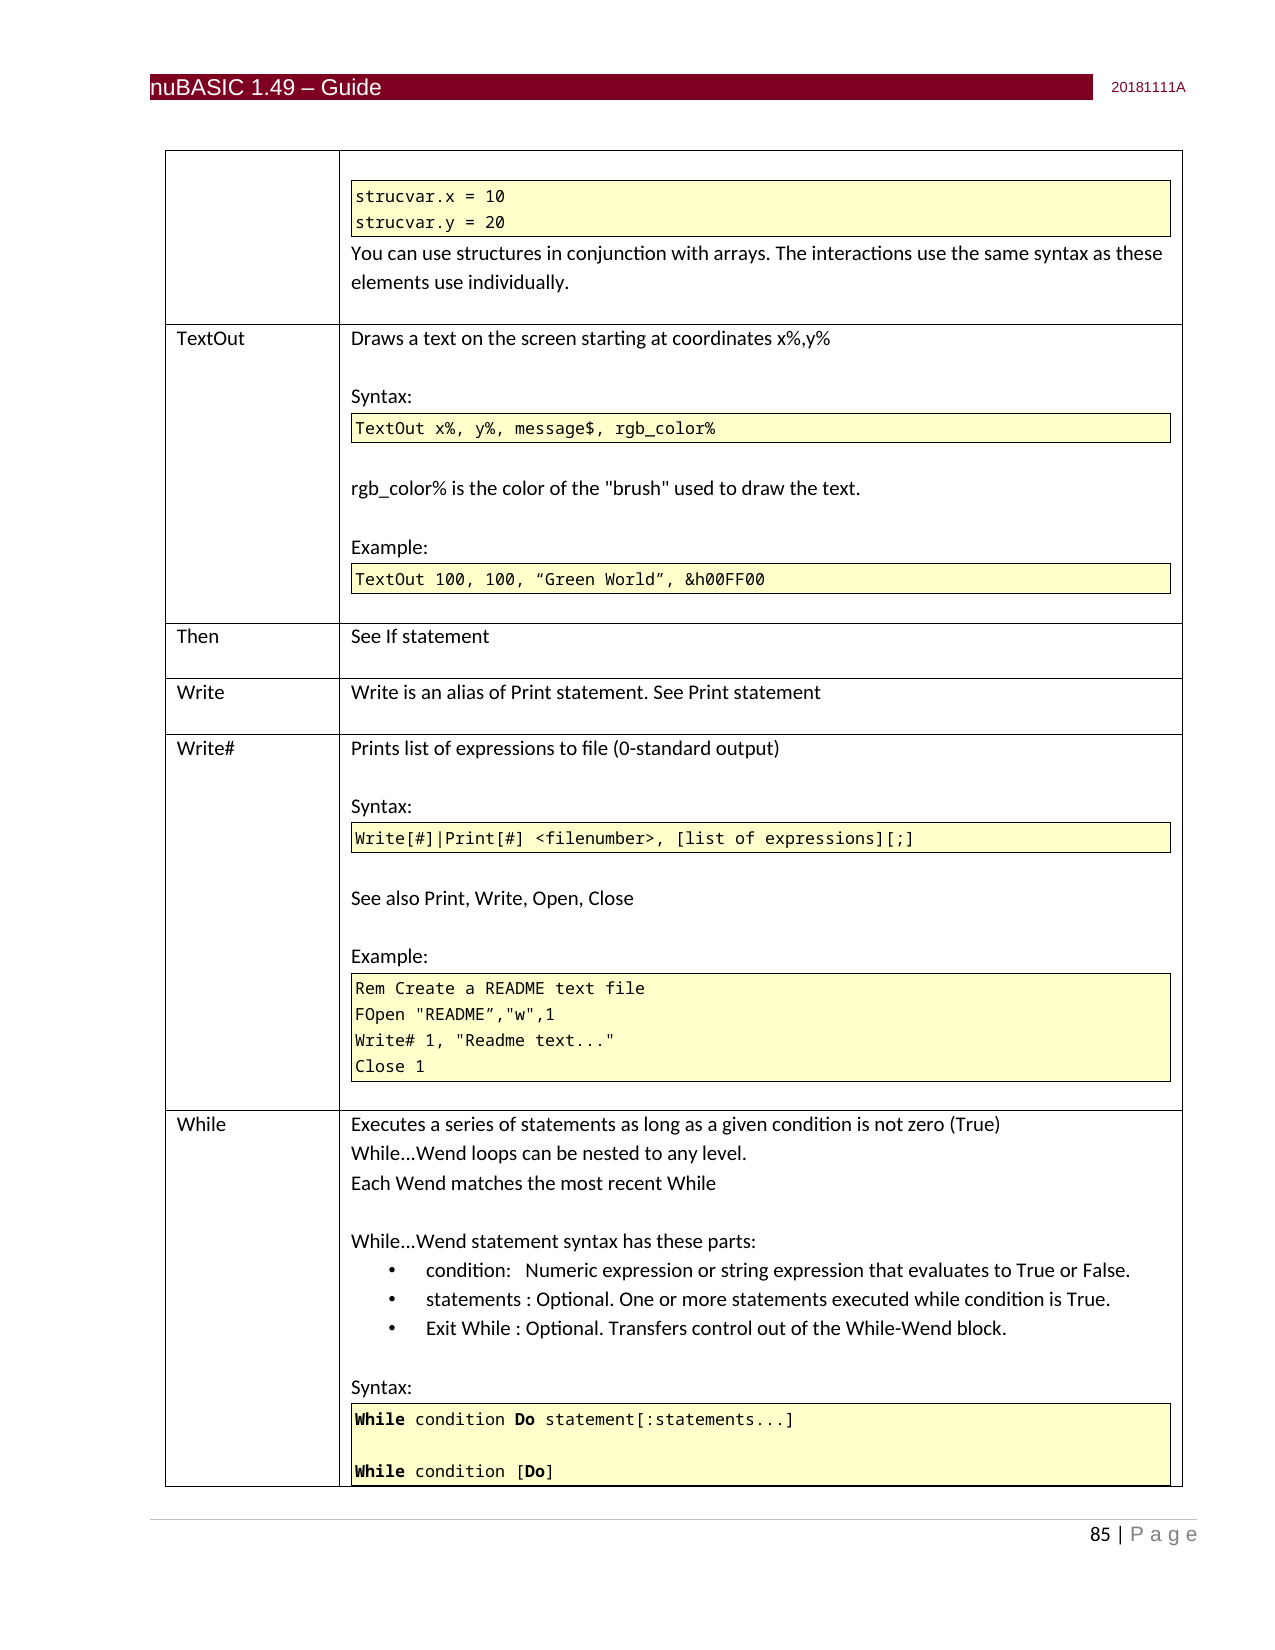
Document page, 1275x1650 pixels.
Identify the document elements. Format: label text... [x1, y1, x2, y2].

table_cell Write# [166, 735, 339, 1110]
table_cell Draws a text on the screen starting at coordinates x%,y% Syntax: TextOut x%, y%, message$, rgb_color% rgb_color% is the color of the "brush" used to draw the text. Example: TextOut 100, 100, “Green World”, &h00FF00 [340, 325, 1182, 622]
table_cell TextOut [166, 325, 339, 622]
table_cell Prints list of expressions to file (0-standard output) Syntax: Write[#]|Print[#] <filenumber>, [list of expressions][;] See also Print, Write, Open, Close Example: Rem Create a README text file FOpen "README”,"w",1 Write# 1, "Readme text..." Close 1 [340, 735, 1182, 1110]
table_cell While [166, 1111, 339, 1486]
table_cell [166, 151, 339, 324]
table_cell Write is an alias of Print statement. See Print statement [340, 679, 1182, 734]
table_cell Write [166, 679, 339, 734]
table_cell Executes a series of statements as long as a given condition is not zero (True) While...Wend loops can be nested to any level. Each Wend matches the most recent While While...Wend statement syntax has these parts: condition: Numeric expression or string expression that evaluates to True or False. statements : Optional. One or more statements executed while condition is True. Exit While : Optional. Transfers control out of the While-Wend block. Syntax: While condition Do statement[:statements...] While condition [Do] [340, 1111, 1182, 1486]
table_cell Then [166, 624, 339, 678]
table_cell See If statement [340, 624, 1182, 678]
table_cell strucvar.x = 10 strucvar.y = 20 You can use structures in conjunction with arrays. The interactions use the same syntax as these elements use individually. [340, 151, 1182, 324]
